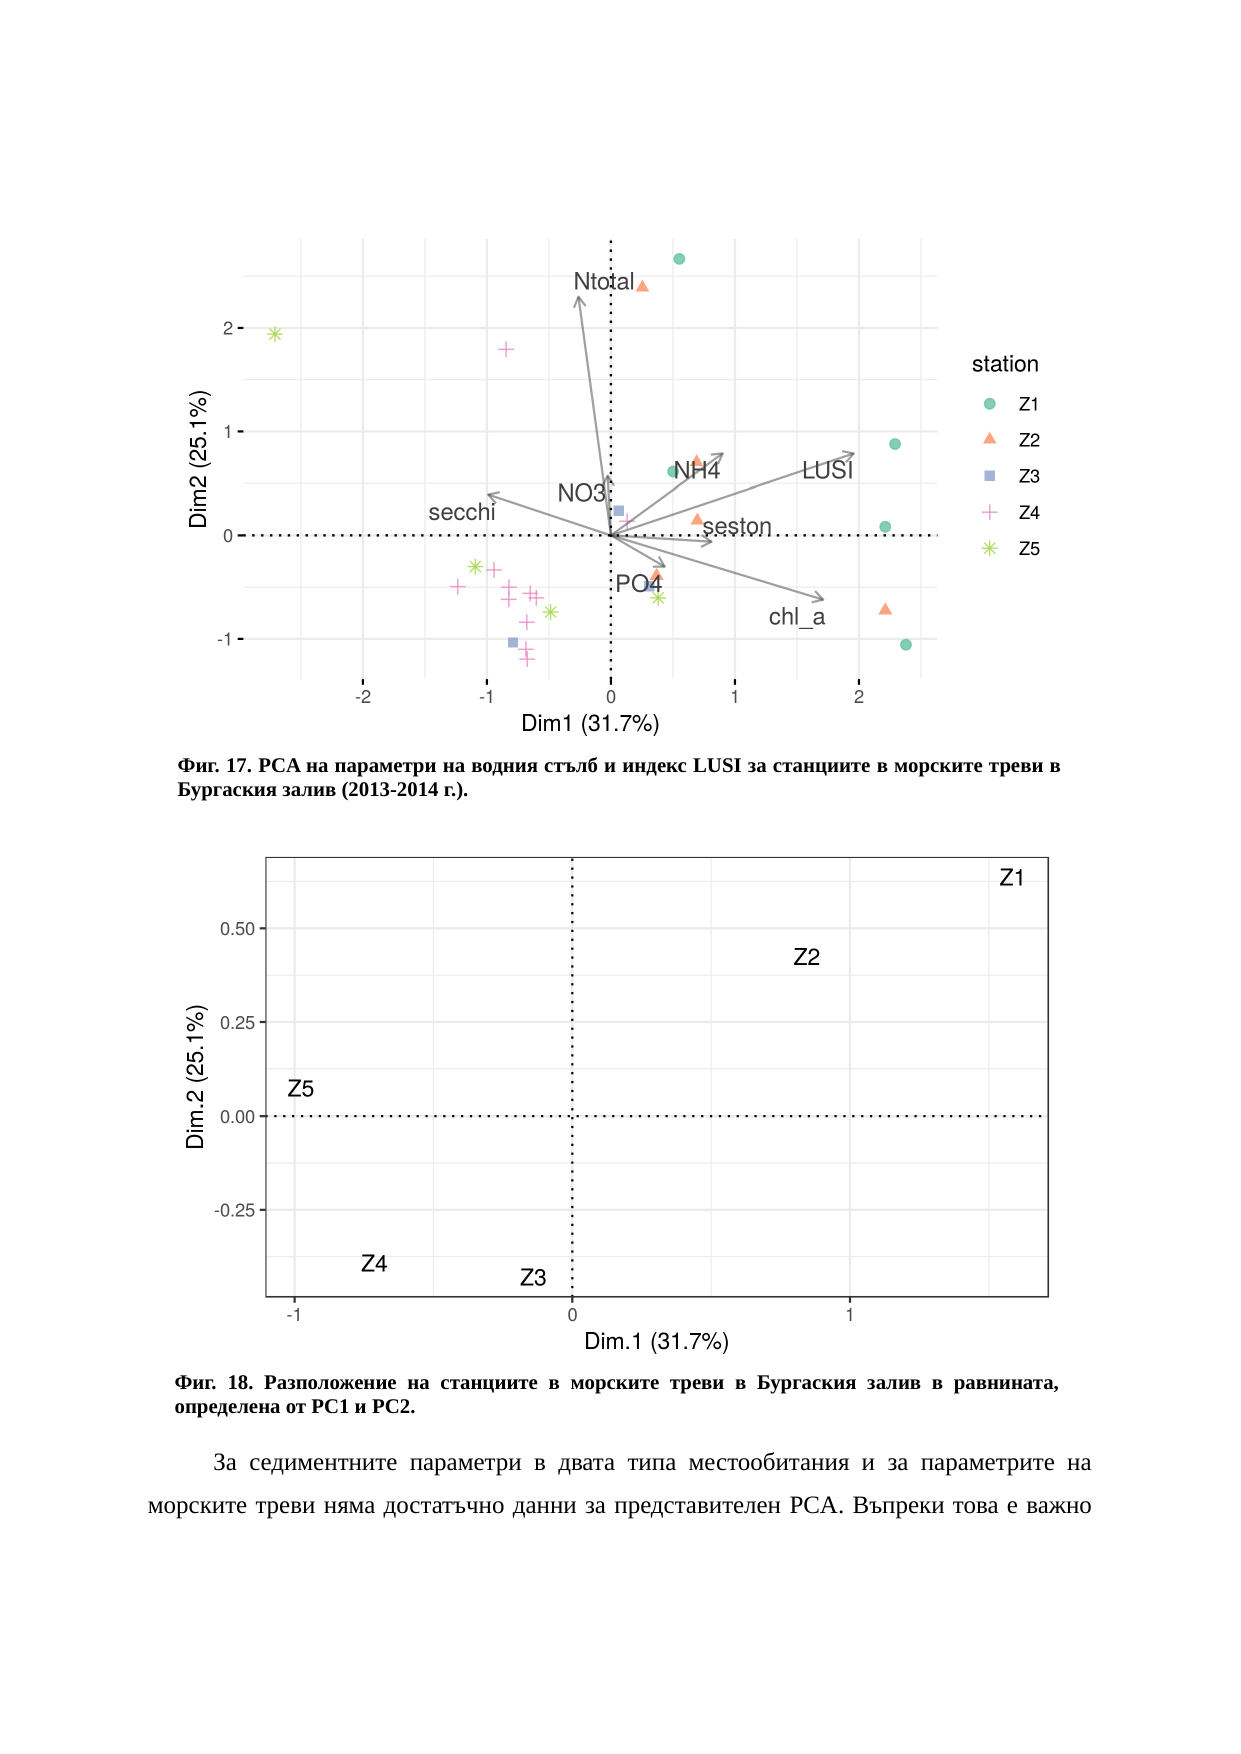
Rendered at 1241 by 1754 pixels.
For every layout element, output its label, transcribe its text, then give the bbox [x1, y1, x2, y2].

picture [177, 227, 1063, 748]
text За седиментните параметри в двата типа местообитания и за параметрите на морските треви няма достатъчно данни за представителен PCA. Въпреки това е важно [148, 1447, 1093, 1518]
picture [174, 845, 1060, 1366]
text Фиг. 17. PCA на параметри на водния стълб и индекс LUSI за станциите в морските треви в Бургаския залив (2013-2014 г.). [177, 748, 1063, 801]
text Фиг. 18. Разположение на станциите в морските треви в Бургаския залив в равнината, определена от PC1 и РС2. [174, 1366, 1060, 1418]
